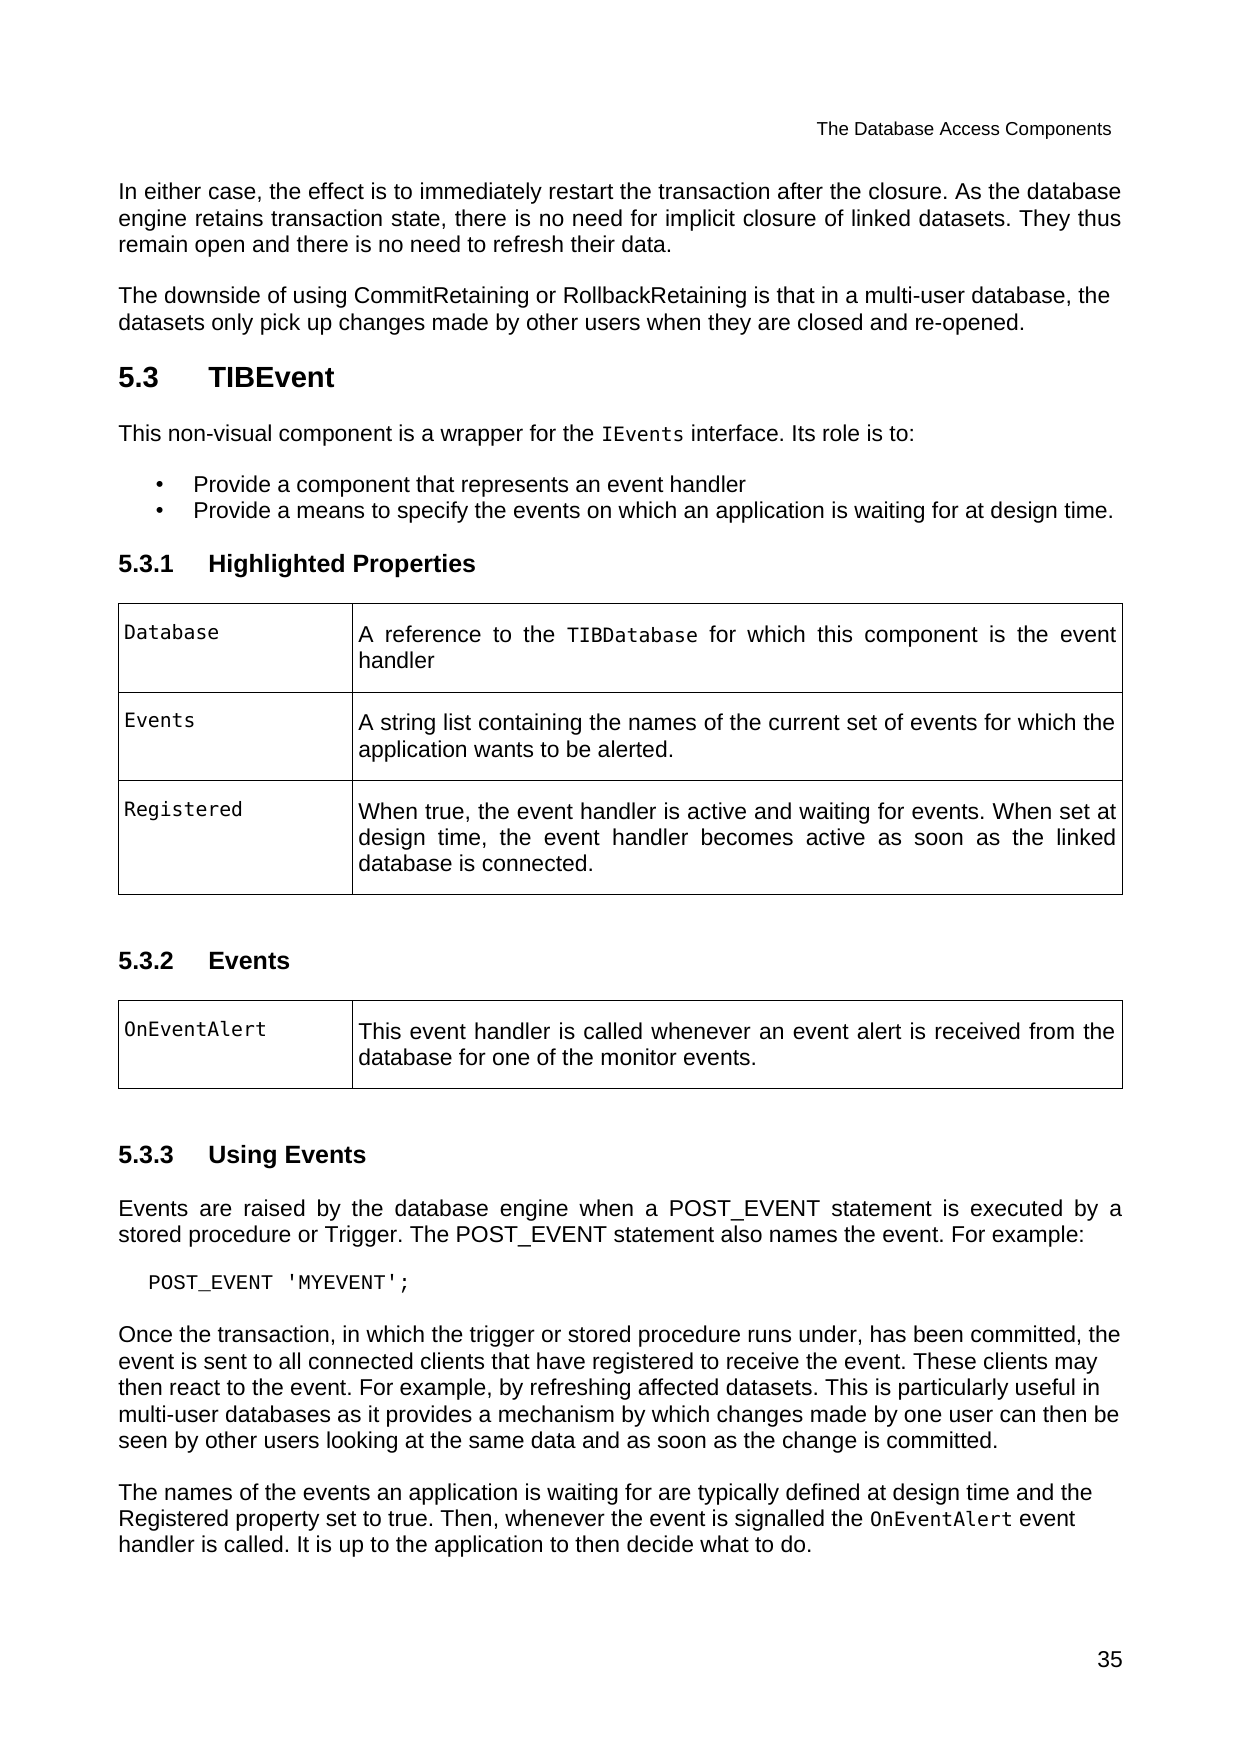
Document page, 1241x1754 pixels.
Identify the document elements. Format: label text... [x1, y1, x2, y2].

text This non-visual component is a wrapper for the IEvents interface. Its role is to: [118, 419, 1122, 446]
subtitle Events [118, 946, 1122, 974]
text Once the transaction, in which the trigger or stored procedure runs under, has been committed, the event is sent to all connected clients that have registered to receive the event. These clients may then react to the event. For example, by refreshing affected datasets. This is particularly useful in multi-user databases as it provides a mechanism by which changes made by one user can then be seen by other users looking at the same data and as soon as the change is committed. [118, 1321, 1122, 1453]
table_cell When true, the event handler is active and waiting for events. When set at design time, the event handler becomes active as soon as the linked database is connected. [353, 781, 1122, 894]
text The names of the events an application is waiting for are typically defined at design time and the Registered property set to true. Then, whenever the event is signalled the OnEventAlert event handler is called. It is up to the application to then decide what to do. [118, 1479, 1122, 1558]
table_header Database [119, 604, 352, 692]
table_cell Registered [119, 781, 352, 894]
text The downside of using CommitRetaining or RollbackRetaining is that in a multi-user database, the datasets only pick up changes made by other users when they are closed and re-opened. [118, 282, 1122, 335]
table_cell Events [119, 693, 352, 780]
table_header OnEventAlert [119, 1001, 352, 1088]
table_cell A string list containing the names of the current set of events for which the application wants to be alerted. [353, 693, 1122, 780]
table_header A reference to the TIBDatabase for which this component is the event handler [353, 604, 1122, 692]
text POST_EVENT 'MYEVENT'; [148, 1272, 1122, 1296]
list Provide a component that represents an event handler [156, 471, 1122, 497]
subtitle Using Events [118, 1140, 1122, 1169]
subtitle Highlighted Properties [118, 549, 1122, 578]
list Provide a means to specify the events on which an application is waiting for at design time. [156, 497, 1122, 523]
subtitle TIBEvent [118, 360, 1122, 394]
text Events are raised by the database engine when a POST_EVENT statement is executed by a stored procedure or Trigger. The POST_EVENT statement also names the event. For example: [118, 1194, 1122, 1247]
table_header This event handler is called whenever an event alert is received from the database for one of the monitor events. [353, 1001, 1122, 1088]
text In either case, the effect is to immediately restart the transaction after the closure. As the database engine retains transaction state, there is no need for implicit closure of linked datasets. They thus remain open and there is no need to refresh their data. [118, 178, 1122, 257]
